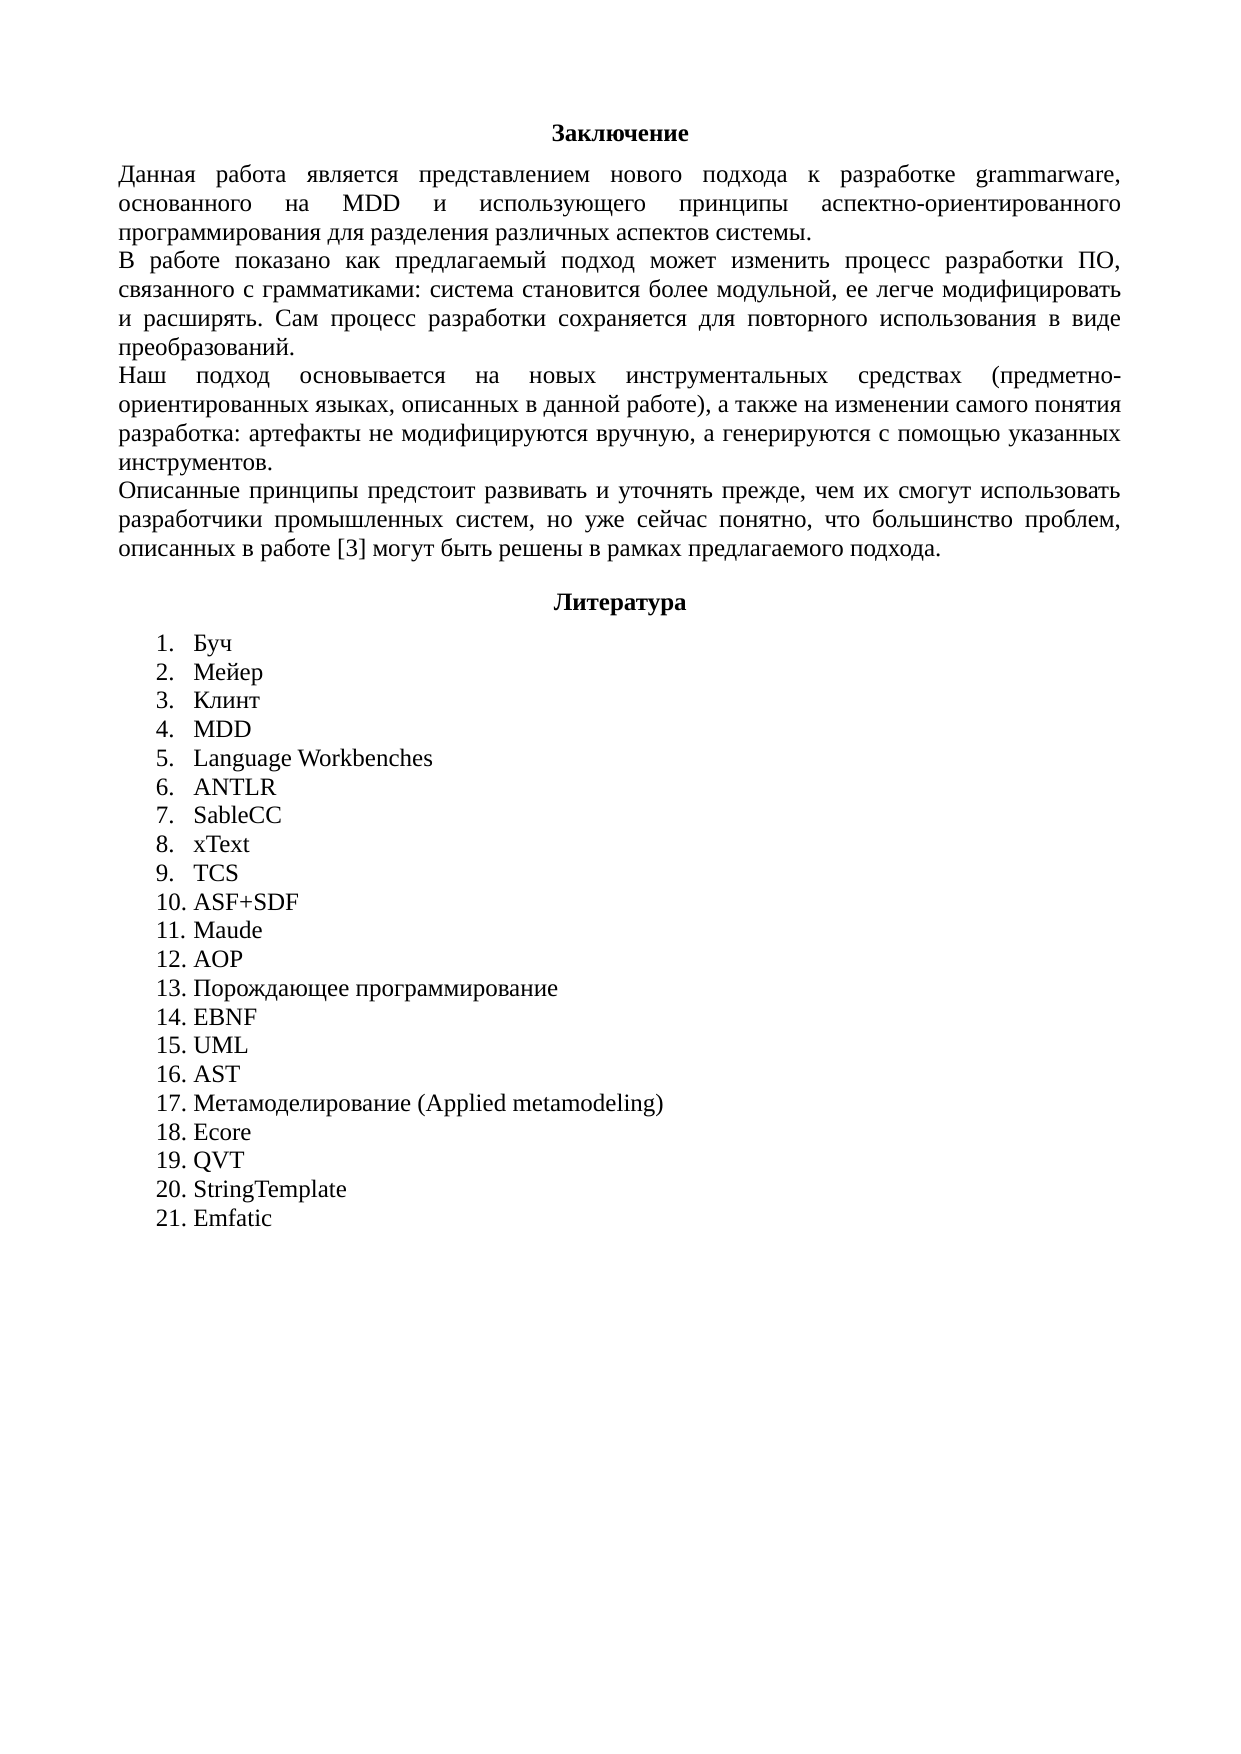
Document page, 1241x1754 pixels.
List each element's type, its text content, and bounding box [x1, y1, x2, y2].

list xText [156, 829, 1122, 858]
list Ecore [156, 1117, 1122, 1146]
text Наш подход основывается на новых инструментальных средствах (предметно-ориентированных языках, описанных в данной работе), а также на изменении самого понятия разработка: артефакты не модифицируются вручную, а генерируются с помощью указанных инструментов. [118, 361, 1122, 476]
list Порождающее программирование [156, 973, 1122, 1002]
list Emfatic [156, 1203, 1122, 1232]
list Клинт [156, 686, 1122, 714]
text Данная работа является представлением нового подхода к разработке grammarware, основанного на MDD и использующего принципы аспектно-ориентированного программирования для разделения различных аспектов системы. [118, 159, 1122, 246]
text В работе показано как предлагаемый подход может изменить процесс разработки ПО, связанного с грамматиками: система становится более модульной, ее легче модифицировать и расширять. Сам процесс разработки сохраняется для повторного использования в виде преобразований. [118, 246, 1122, 361]
list Буч [156, 628, 1122, 657]
list EBNF [156, 1002, 1122, 1031]
list MDD [156, 714, 1122, 743]
list AST [156, 1059, 1122, 1088]
list Мейер [156, 657, 1122, 686]
text Описанные принципы предстоит развивать и уточнять прежде, чем их смогут использовать разработчики промышленных систем, но уже сейчас понятно, что большинство проблем, описанных в работе [3] могут быть решены в рамках предлагаемого подхода. [118, 476, 1122, 562]
list QVT [156, 1146, 1122, 1174]
list SableCC [156, 801, 1122, 829]
list UML [156, 1031, 1122, 1059]
list ANTLR [156, 772, 1122, 801]
list AOP [156, 944, 1122, 973]
list TCS [156, 858, 1122, 887]
list ASF+SDF [156, 887, 1122, 916]
list Maude [156, 916, 1122, 944]
list StringTemplate [156, 1174, 1122, 1203]
list Метамоделирование (Applied metamodeling) [156, 1088, 1122, 1117]
list Language Workbenches [156, 743, 1122, 772]
subtitle Заключение [118, 118, 1122, 147]
subtitle Литература [118, 587, 1122, 616]
